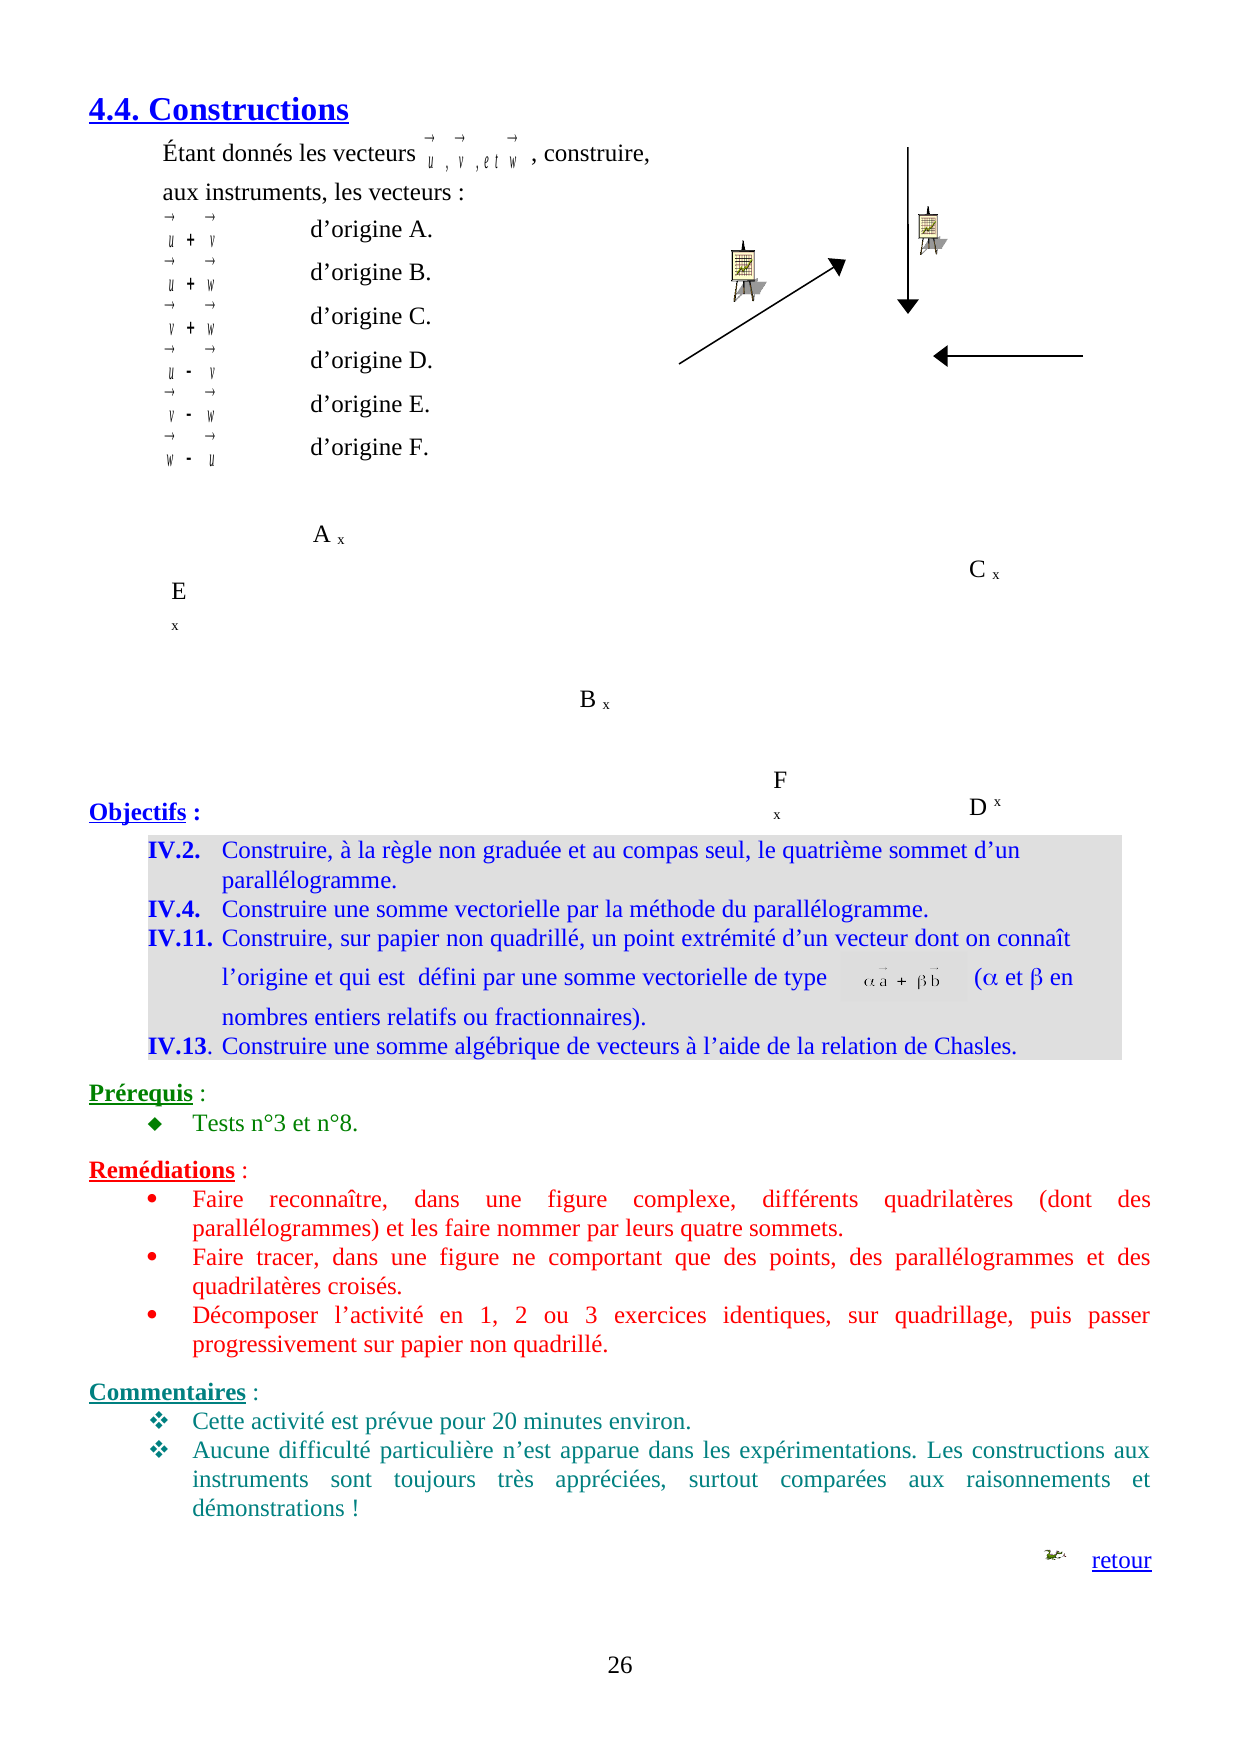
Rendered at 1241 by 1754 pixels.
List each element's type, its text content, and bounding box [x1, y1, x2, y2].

text d’origine C. [162, 294, 787, 337]
text Objectifs : [89, 796, 771, 825]
text IV.2. Construire, à la règle non graduée et au compas seul, le quatrième sommet d’un parallélogramme. [148, 835, 1122, 893]
text [948, 206, 1151, 250]
list Faire reconnaître, dans une figure complexe, différents quadrilatères (dont des parallélogrammes) et les faire nommer par leurs quatre sommets. [148, 1184, 1151, 1242]
text Remédiations : [89, 1155, 1151, 1184]
list Tests n°3 et n°8. [148, 1107, 1151, 1136]
text [1028, 796, 1151, 825]
list Faire tracer, dans une figure ne comportant que des points, des parallélogrammes et des quadrilatères croisés. [148, 1242, 1151, 1300]
text Prérequis : [89, 1078, 1151, 1107]
text [726, 294, 1151, 337]
text d’origine B. [162, 250, 731, 294]
list Décomposer l’activité en 1, 2 ou 3 exercices identiques, sur quadrillage, puis passer progressivement sur papier non quadrillé. [148, 1300, 1151, 1358]
text [805, 796, 967, 825]
picture [731, 240, 767, 302]
picture [918, 206, 948, 255]
text Commentaires : [89, 1377, 1151, 1406]
text IV.11. Construire, sur papier non quadrillé, un point extrémité d’un vecteur dont on connaît l’origine et qui est défini par une somme vectorielle de type ( et  en nombres entiers relatifs ou fractionnaires). [148, 923, 1122, 1031]
text retour [89, 1541, 1151, 1574]
text d’origine F. [162, 425, 1151, 469]
text d’origine E. [162, 381, 1151, 425]
text IV.4. Construire une somme vectorielle par la méthode du parallélogramme. [148, 893, 1122, 923]
text Étant donnés les vecteurs , construire, [162, 127, 1151, 177]
text [909, 250, 1151, 294]
list Cette activité est prévue pour 20 minutes environ. [148, 1406, 1151, 1435]
text [909, 177, 1151, 206]
text IV.13. Construire une somme algébrique de vecteurs à l’aide de la relation de Chasles. [148, 1031, 1122, 1060]
list Aucune difficulté particulière n’est apparue dans les expérimentations. Les constructions aux instruments sont toujours très appréciées, surtout comparées aux raisonnements et démonstrations ! [148, 1435, 1151, 1522]
text d’origine D. [162, 337, 1151, 381]
subtitle 4.4. Constructions [89, 89, 1151, 127]
text d’origine A. [162, 206, 907, 250]
text [909, 206, 918, 250]
text [767, 250, 907, 294]
text aux instruments, les vecteurs : [162, 177, 907, 206]
